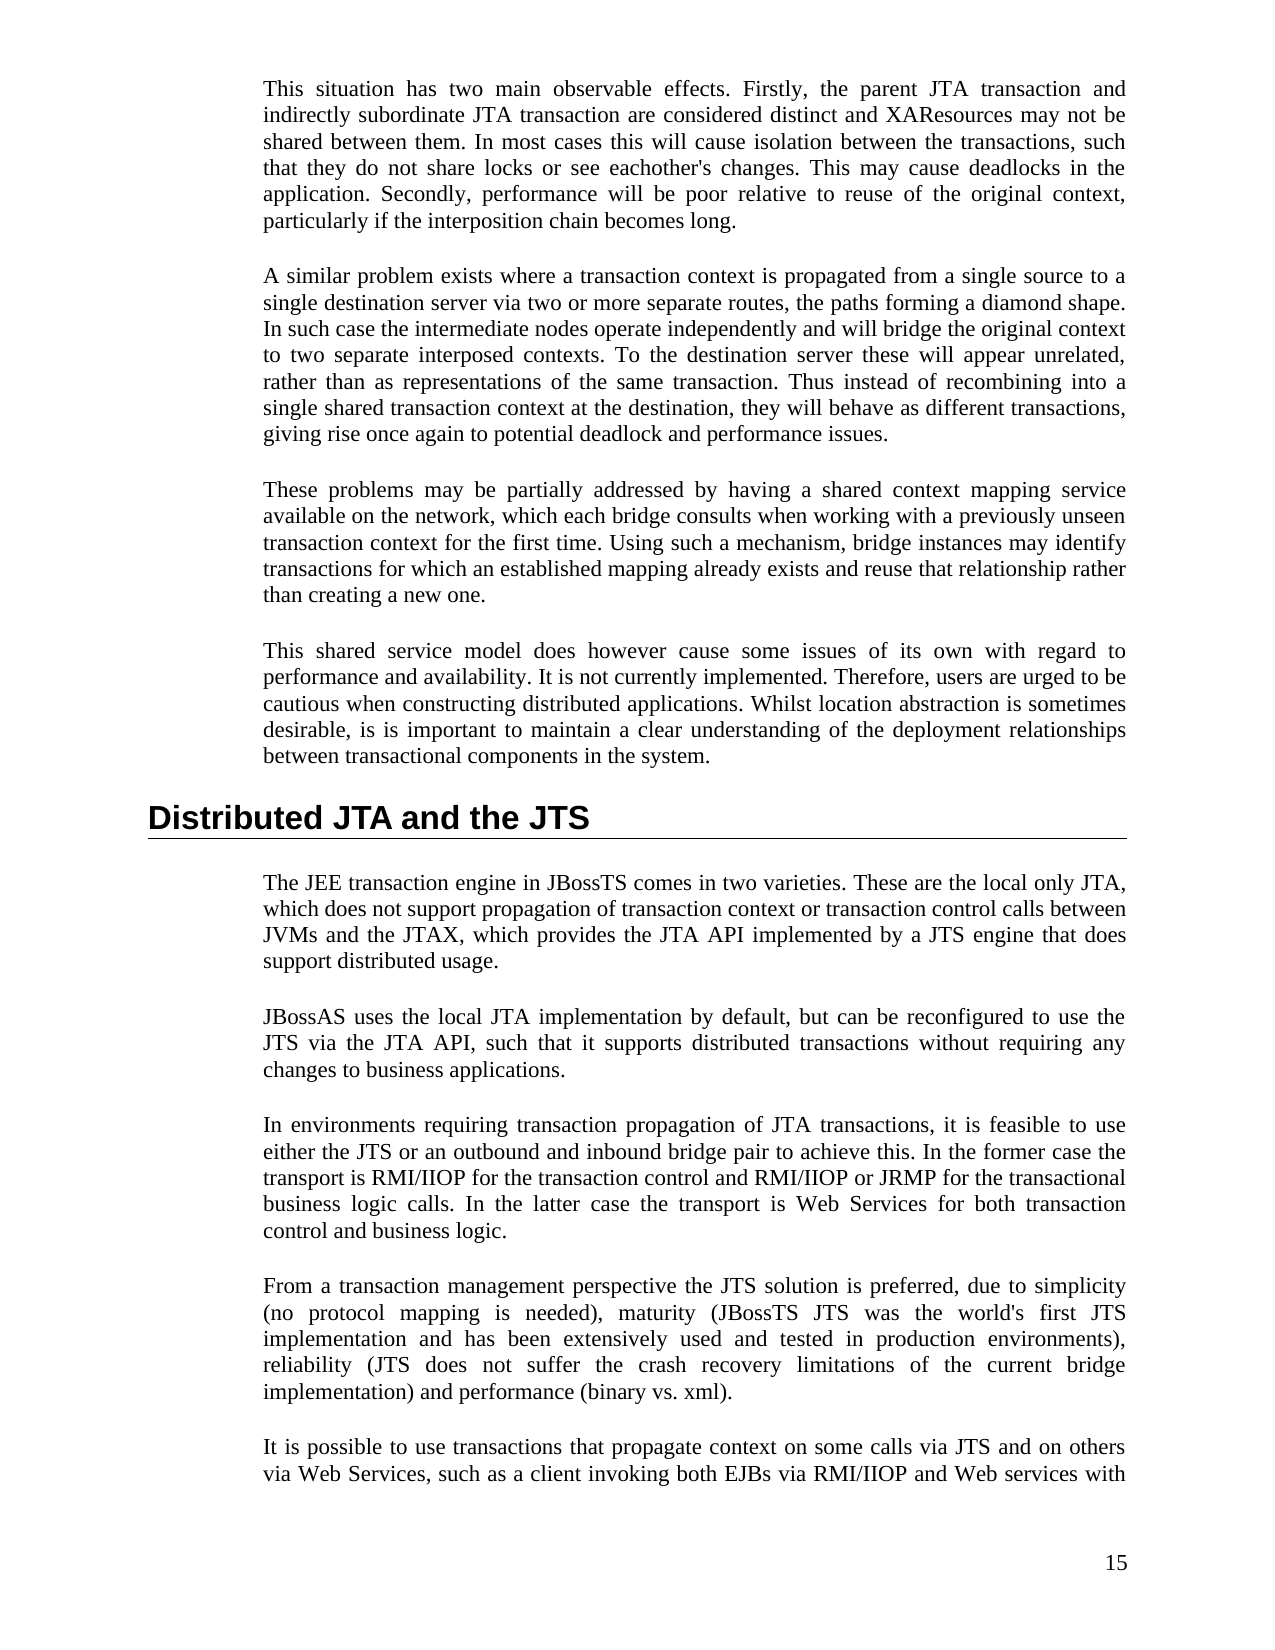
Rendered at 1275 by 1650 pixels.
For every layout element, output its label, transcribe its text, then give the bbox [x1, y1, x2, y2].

text A similar problem exists where a transaction context is propagated from a single source to a single destination server via two or more separate routes, the paths forming a diamond shape. In such case the intermediate nodes operate independently and will bridge the original context to two separate interposed contexts. To the destination server these will appear unrelated, rather than as representations of the same transaction. Thus instead of recombining into a single shared transaction context at the destination, they will behave as different transactions, giving rise once again to potential deadlock and performance issues. [263, 262, 1127, 447]
subtitle Distributed JTA and the JTS [148, 798, 1127, 838]
text This situation has two main observable effects. Firstly, the parent JTA transaction and indirectly subordinate JTA transaction are considered distinct and XAResources may not be shared between them. In most cases this will cause isolation between the transactions, such that they do not share locks or see eachother's changes. This may cause deadlocks in the application. Secondly, performance will be poor relative to reuse of the original context, particularly if the interposition chain becomes long. [263, 75, 1127, 233]
text JBossAS uses the local JTA implementation by default, but can be reconfigured to use the JTS via the JTA API, such that it supports distributed transactions without requiring any changes to business applications. [263, 1003, 1127, 1082]
text In environments requiring transaction propagation of JTA transactions, it is feasible to use either the JTS or an outbound and inbound bridge pair to achieve this. In the former case the transport is RMI/IIOP for the transaction control and RMI/IIOP or JRMP for the transactional business logic calls. In the latter case the transport is Web Services for both transaction control and business logic. [263, 1111, 1127, 1243]
text These problems may be partially addressed by having a shared context mapping service available on the network, which each bridge consults when working with a previously unseen transaction context for the first time. Using such a mechanism, bridge instances may identify transactions for which an established mapping already exists and reuse that relationship rather than creating a new one. [263, 476, 1127, 608]
text This shared service model does however cause some issues of its own with regard to performance and availability. It is not currently implemented. Therefore, users are urged to be cautious when constructing distributed applications. Whilst location abstraction is sometimes desirable, is is important to maintain a clear understanding of the deployment relationships between transactional components in the system. [263, 637, 1127, 769]
text From a transaction management perspective the JTS solution is preferred, due to simplicity (no protocol mapping is needed), maturity (JBossTS JTS was the world's first JTS implementation and has been extensively used and tested in production environments), reliability (JTS does not suffer the crash recovery limitations of the current bridge implementation) and performance (binary vs. xml). [263, 1272, 1127, 1404]
text The JEE transaction engine in JBossTS comes in two varieties. These are the local only JTA, which does not support propagation of transaction context or transaction control calls between JVMs and the JTAX, which provides the JTA API implemented by a JTS engine that does support distributed usage. [263, 868, 1127, 974]
text It is possible to use transactions that propagate context on some calls via JTS and on others via Web Services, such as a client invoking both EJBs via RMI/IIOP and Web services with [263, 1433, 1127, 1486]
